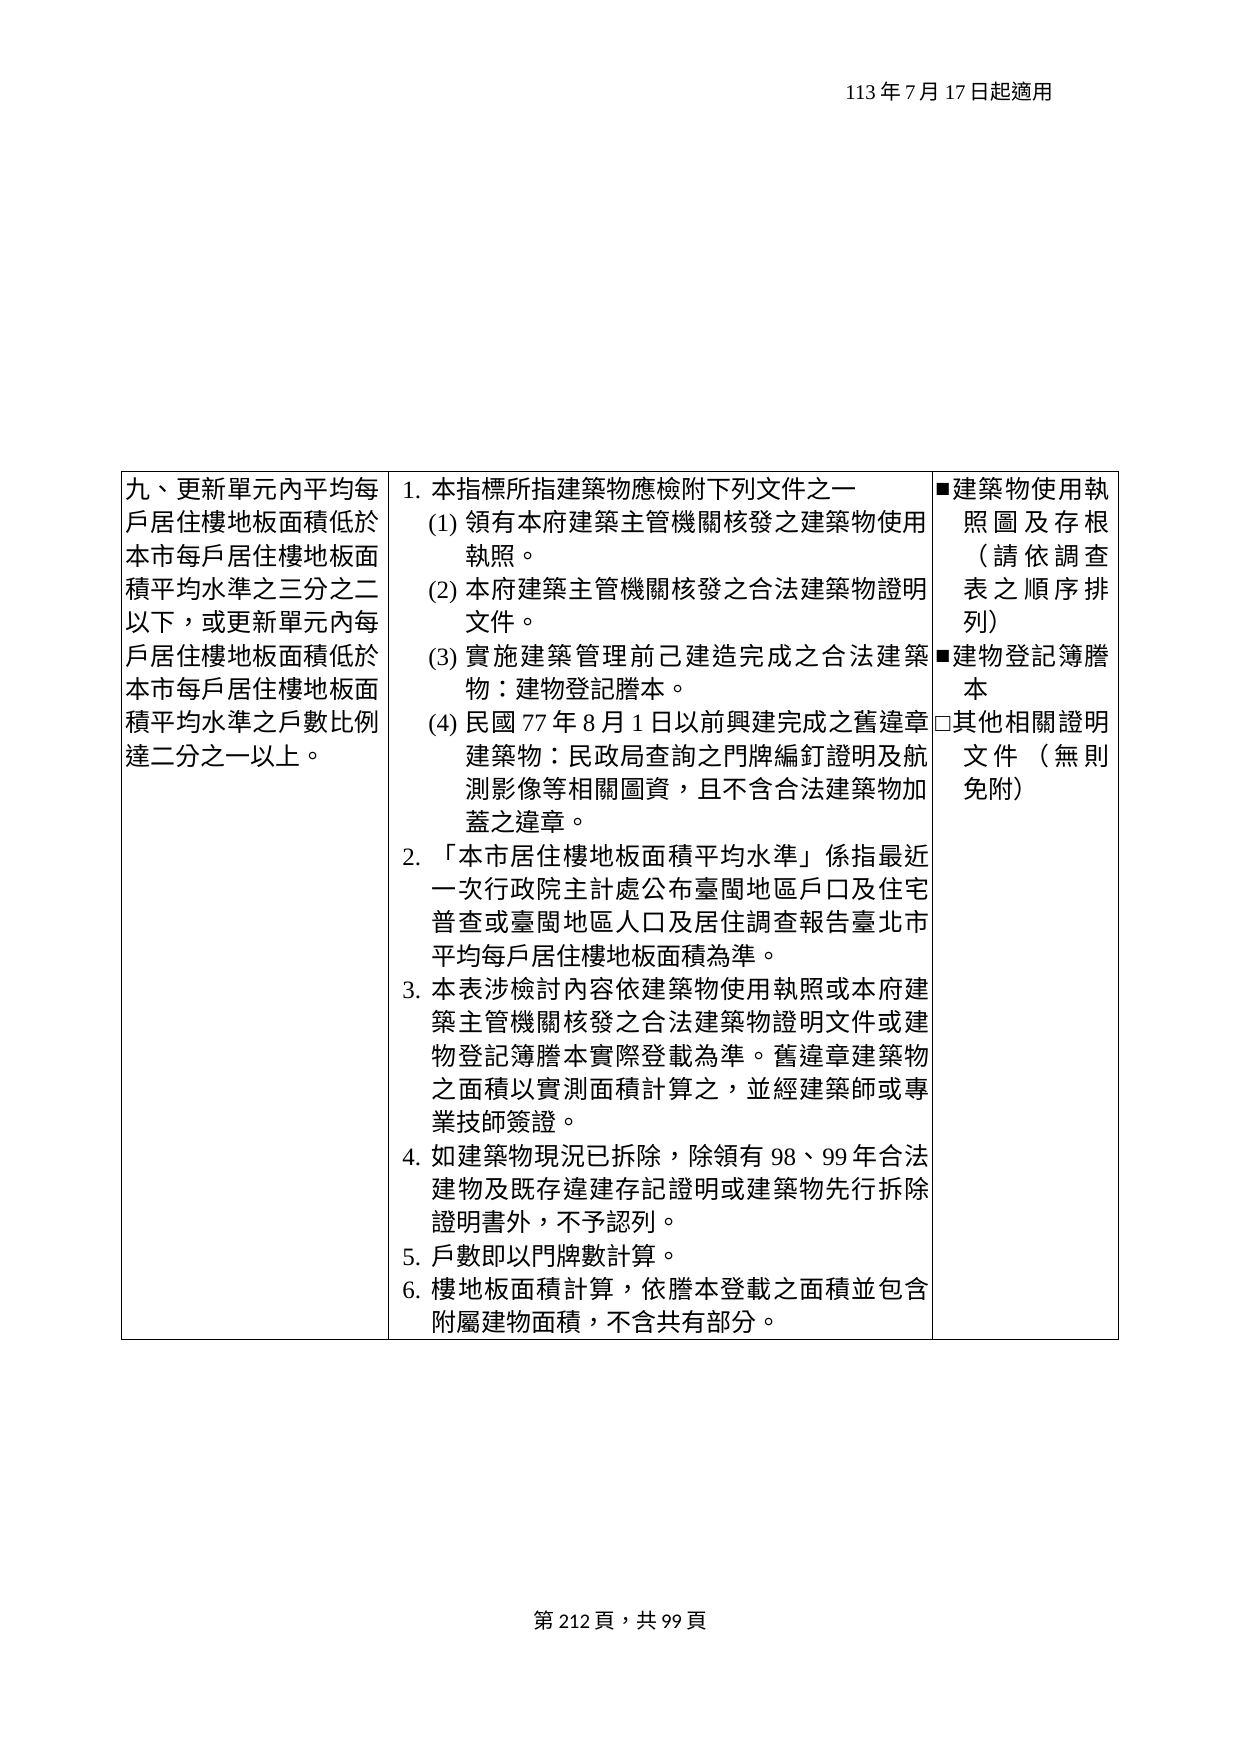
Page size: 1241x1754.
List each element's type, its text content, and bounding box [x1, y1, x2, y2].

table_cell 本指標所指建築物應檢附下列文件之一 領有本府建築主管機關核發之建築物使用執照。 本府建築主管機關核發之合法建築物證明文件。 實施建築管理前己建造完成之合法建築物：建物登記謄本。 民國77年8月1日以前興建完成之舊違章建築物：民政局查詢之門牌編釘證明及航測影像等相關圖資，且不含合法建築物加蓋之違章。 「本市居住樓地板面積平均水準」係指最近一次行政院主計處公布臺閩地區戶口及住宅普查或臺閩地區人口及居住調查報告臺北市平均每戶居住樓地板面積為準。 本表涉檢討內容依建築物使用執照或本府建築主管機關核發之合法建築物證明文件或建物登記簿謄本實際登載為準。舊違章建築物之面積以實測面積計算之，並經建築師或專業技師簽證。 如建築物現況已拆除，除領有98、99年合法建物及既存違建存記證明或建築物先行拆除證明書外，不予認列。 戶數即以門牌數計算。 樓地板面積計算，依謄本登載之面積並包含附屬建物面積，不含共有部分。 [389, 472, 932, 1338]
table_cell 九、更新單元內平均每戶居住樓地板面積低於本市每戶居住樓地板面積平均水準之三分之二以下，或更新單元內每戶居住樓地板面積低於本市每戶居住樓地板面積平均水準之戶數比例達二分之一以上。 [122, 472, 388, 1338]
table_cell ■建築物使用執照圖及存根（請依調查表之順序排列） ■建物登記簿謄本 □其他相關證明文件（無則免附） [933, 472, 1118, 1338]
